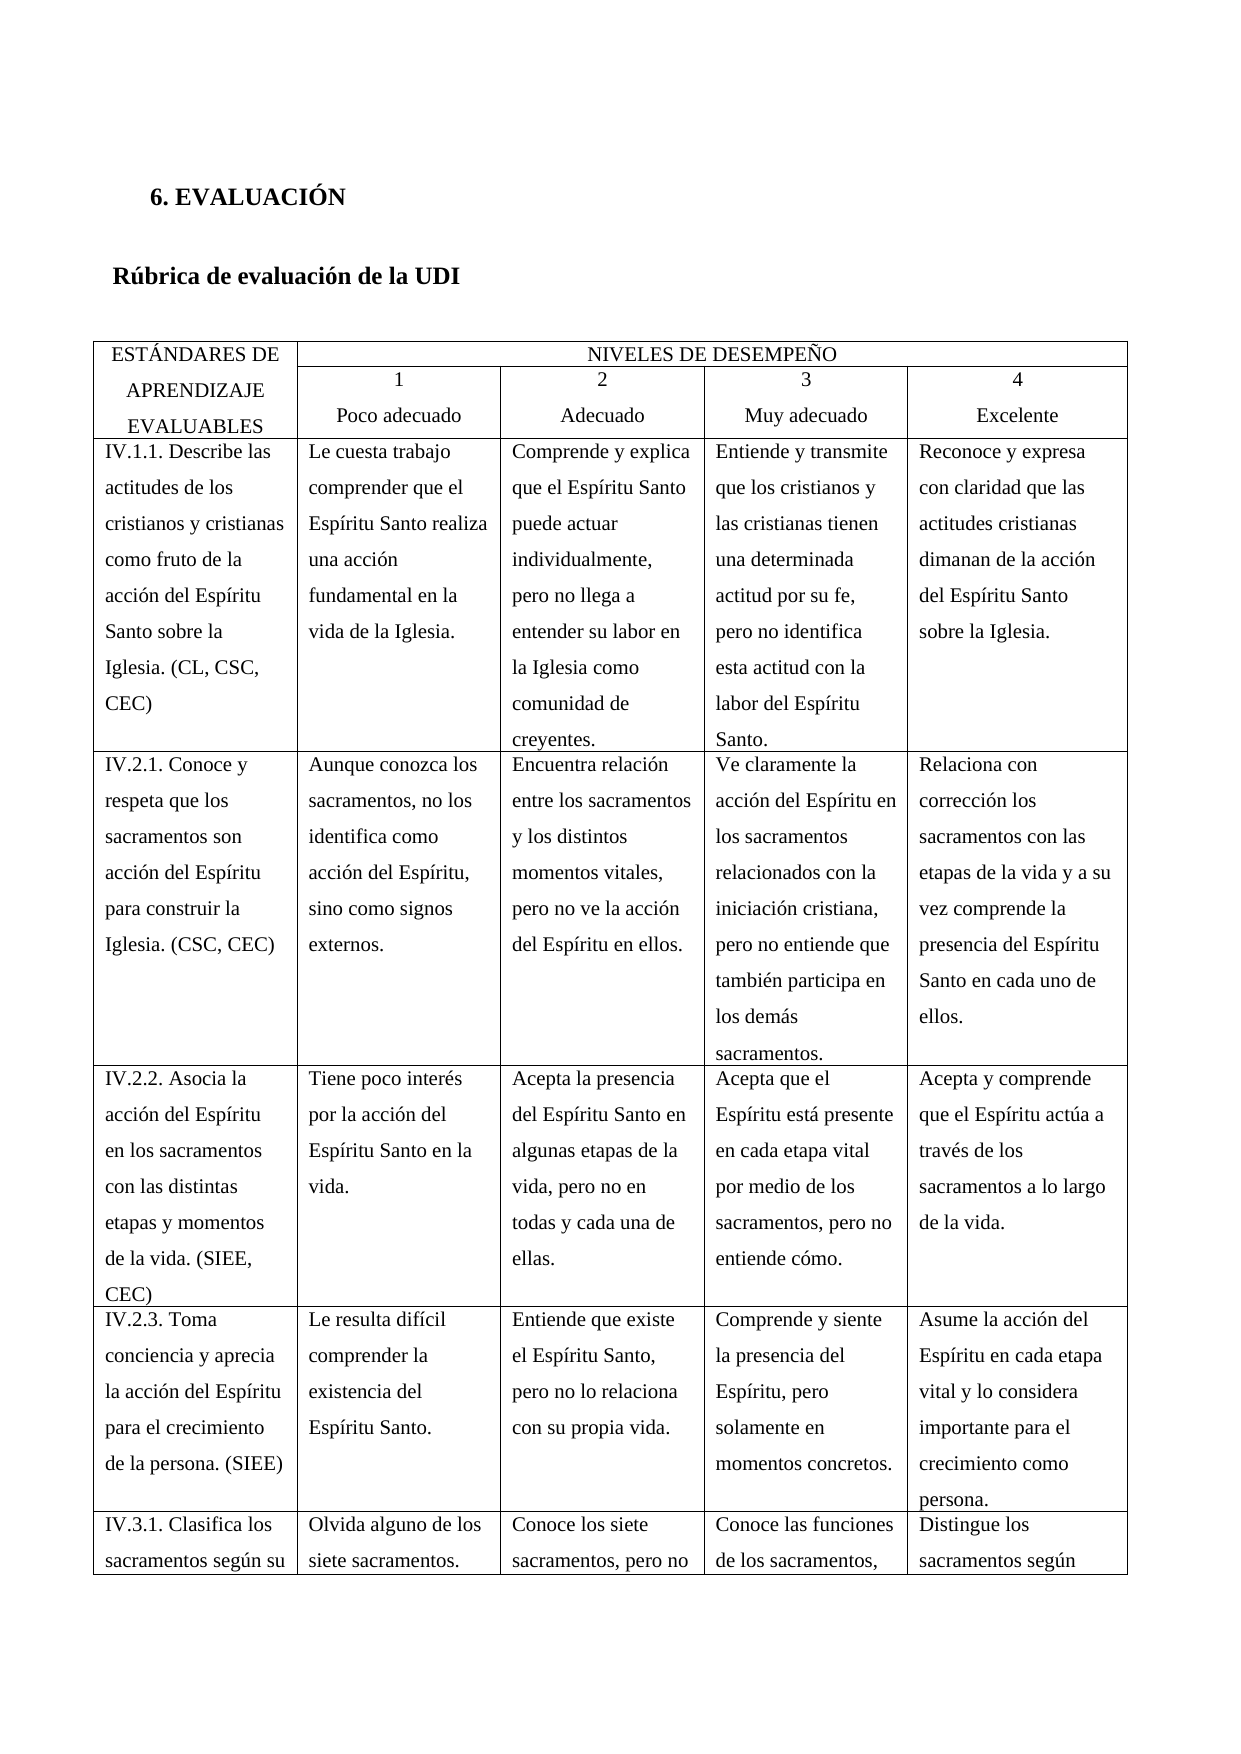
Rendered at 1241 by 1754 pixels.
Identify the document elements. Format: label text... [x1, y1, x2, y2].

table_cell Ve claramente la acción del Espíritu en los sacramentos relacionados con la iniciación cristiana, pero no entiende que también participa en los demás sacramentos. [705, 752, 907, 1064]
table_cell Comprende y siente la presencia del Espíritu, pero solamente en momentos concretos. [705, 1307, 907, 1511]
table_cell Acepta y comprende que el Espíritu actúa a través de los sacramentos a lo largo de la vida. [908, 1066, 1127, 1306]
table_cell Le cuesta trabajo comprender que el Espíritu Santo realiza una acción fundamental en la vida de la Iglesia. [298, 439, 500, 751]
table_cell 3 Muy adecuado [705, 367, 907, 438]
table_cell Encuentra relación entre los sacramentos y los distintos momentos vitales, pero no ve la acción del Espíritu en ellos. [501, 752, 704, 1064]
table_cell Entiende que existe el Espíritu Santo, pero no lo relaciona con su propia vida. [501, 1307, 704, 1511]
table_cell Entiende y transmite que los cristianos y las cristianas tienen una determinada actitud por su fe, pero no identifica esta actitud con la labor del Espíritu Santo. [705, 439, 907, 751]
table_header ESTÁNDARES DE APRENDIZAJE EVALUABLES [94, 342, 297, 438]
text Rúbrica de evaluación de la UDI [112, 261, 1128, 290]
table_cell 1 Poco adecuado [298, 367, 500, 438]
table_cell Reconoce y expresa con claridad que las actitudes cristianas dimanan de la acción del Espíritu Santo sobre la Iglesia. [908, 439, 1127, 751]
table_cell 4 Excelente [908, 367, 1127, 438]
table_cell IV.2.3. Toma conciencia y aprecia la acción del Espíritu para el crecimiento de la persona. (SIEE) [94, 1307, 297, 1511]
table_cell Comprende y explica que el Espíritu Santo puede actuar individualmente, pero no llega a entender su labor en la Iglesia como comunidad de creyentes. [501, 439, 704, 751]
table_cell IV.2.1. Conoce y respeta que los sacramentos son acción del Espíritu para construir la Iglesia. (CSC, CEC) [94, 752, 297, 1064]
table_cell Acepta que el Espíritu está presente en cada etapa vital por medio de los sacramentos, pero no entiende cómo. [705, 1066, 907, 1306]
table_cell Conoce las funciones de los sacramentos, [705, 1512, 907, 1574]
table_cell IV.2.2. Asocia la acción del Espíritu en los sacramentos con las distintas etapas y momentos de la vida. (SIEE, CEC) [94, 1066, 297, 1306]
table_cell IV.1.1. Describe las actitudes de los cristianos y cristianas como fruto de la acción del Espíritu Santo sobre la Iglesia. (CL, CSC, CEC) [94, 439, 297, 751]
table_cell 2 Adecuado [501, 367, 704, 438]
table_cell Olvida alguno de los siete sacramentos. [298, 1512, 500, 1574]
table_header NIVELES DE DESEMPEÑO [298, 342, 1127, 366]
text 6. EVALUACIÓN [150, 182, 1128, 211]
table_cell Relaciona con corrección los sacramentos con las etapas de la vida y a su vez comprende la presencia del Espíritu Santo en cada uno de ellos. [908, 752, 1127, 1064]
table_cell IV.3.1. Clasifica los sacramentos según su [94, 1512, 297, 1574]
table_cell Aunque conozca los sacramentos, no los identifica como acción del Espíritu, sino como signos externos. [298, 752, 500, 1064]
table_cell Conoce los siete sacramentos, pero no [501, 1512, 704, 1574]
table_cell Tiene poco interés por la acción del Espíritu Santo en la vida. [298, 1066, 500, 1306]
table_cell Acepta la presencia del Espíritu Santo en algunas etapas de la vida, pero no en todas y cada una de ellas. [501, 1066, 704, 1306]
table_cell Distingue los sacramentos según [908, 1512, 1127, 1574]
table_cell Asume la acción del Espíritu en cada etapa vital y lo considera importante para el crecimiento como persona. [908, 1307, 1127, 1511]
table_cell Le resulta difícil comprender la existencia del Espíritu Santo. [298, 1307, 500, 1511]
